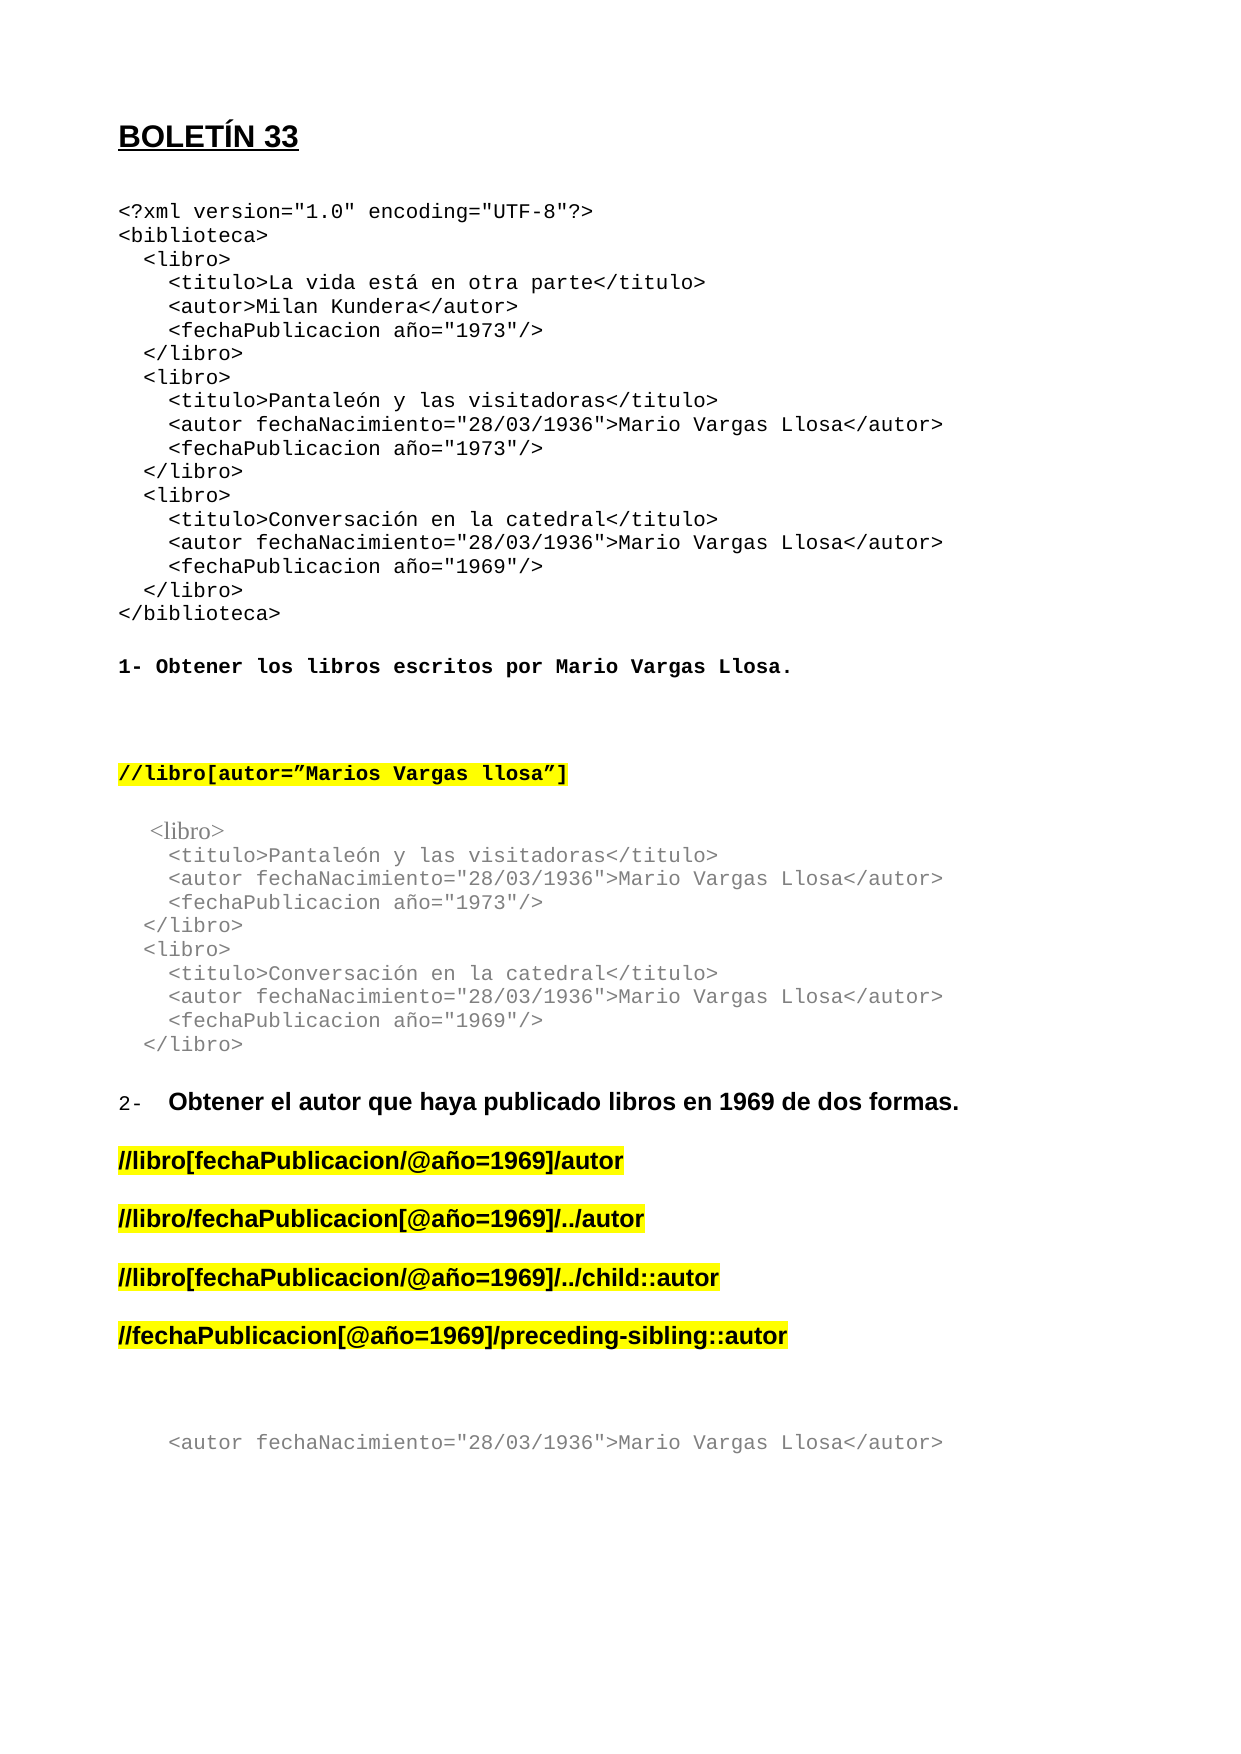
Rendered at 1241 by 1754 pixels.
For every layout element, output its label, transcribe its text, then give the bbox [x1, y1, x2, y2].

text <?xml version="1.0" encoding="UTF-8"?> [118, 201, 1122, 225]
text <autor fechaNacimiento="28/03/1936">Mario Vargas Llosa</autor> [118, 414, 1122, 438]
text <fechaPublicacion año="1969"/> [118, 556, 1122, 580]
text <titulo>Conversación en la catedral</titulo> [118, 509, 1122, 532]
text <autor fechaNacimiento="28/03/1936">Mario Vargas Llosa</autor> [118, 868, 1122, 892]
text <libro> [118, 367, 1122, 391]
text //libro/fechaPublicacion[@año=1969]/../autor [118, 1204, 1122, 1233]
text <libro> [118, 939, 1122, 963]
text <biblioteca> [118, 225, 1122, 249]
text <fechaPublicacion año="1973"/> [118, 892, 1122, 916]
text </libro> [118, 916, 1122, 939]
text <autor fechaNacimiento="28/03/1936">Mario Vargas Llosa</autor> [118, 532, 1122, 556]
text <libro> [118, 816, 1122, 844]
text <fechaPublicacion año="1969"/> [118, 1010, 1122, 1034]
text <autor fechaNacimiento="28/03/1936">Mario Vargas Llosa</autor> [118, 986, 1122, 1010]
text </libro> [118, 1034, 1122, 1057]
text </libro> [118, 343, 1122, 367]
text <titulo>Pantaleón y las visitadoras</titulo> [118, 844, 1122, 868]
text //libro[autor=”Marios Vargas llosa”] [118, 763, 1122, 786]
text <titulo>La vida está en otra parte</titulo> [118, 272, 1122, 296]
text <fechaPublicacion año="1973"/> [118, 319, 1122, 343]
text </libro> [118, 580, 1122, 603]
text <autor>Milan Kundera</autor> [118, 296, 1122, 319]
text <titulo>Pantaleón y las visitadoras</titulo> [118, 391, 1122, 414]
text //libro[fechaPublicacion/@año=1969]/autor [118, 1146, 1122, 1175]
text 1- Obtener los libros escritos por Mario Vargas Llosa. [118, 656, 1122, 680]
text <titulo>Conversación en la catedral</titulo> [118, 963, 1122, 986]
text <libro> [118, 249, 1122, 272]
text </biblioteca> [118, 603, 1122, 627]
text //fechaPublicacion[@año=1969]/preceding-sibling::autor [118, 1321, 1122, 1349]
text BOLETÍN 33 [118, 118, 1122, 154]
text <libro> [118, 485, 1122, 509]
text //libro[fechaPublicacion/@año=1969]/../child::autor [118, 1262, 1122, 1291]
text <fechaPublicacion año="1973"/> [118, 438, 1122, 461]
text </libro> [118, 461, 1122, 485]
text 2- Obtener el autor que haya publicado libros en 1969 de dos formas. [118, 1087, 1122, 1117]
text <autor fechaNacimiento="28/03/1936">Mario Vargas Llosa</autor> [118, 1432, 1122, 1456]
